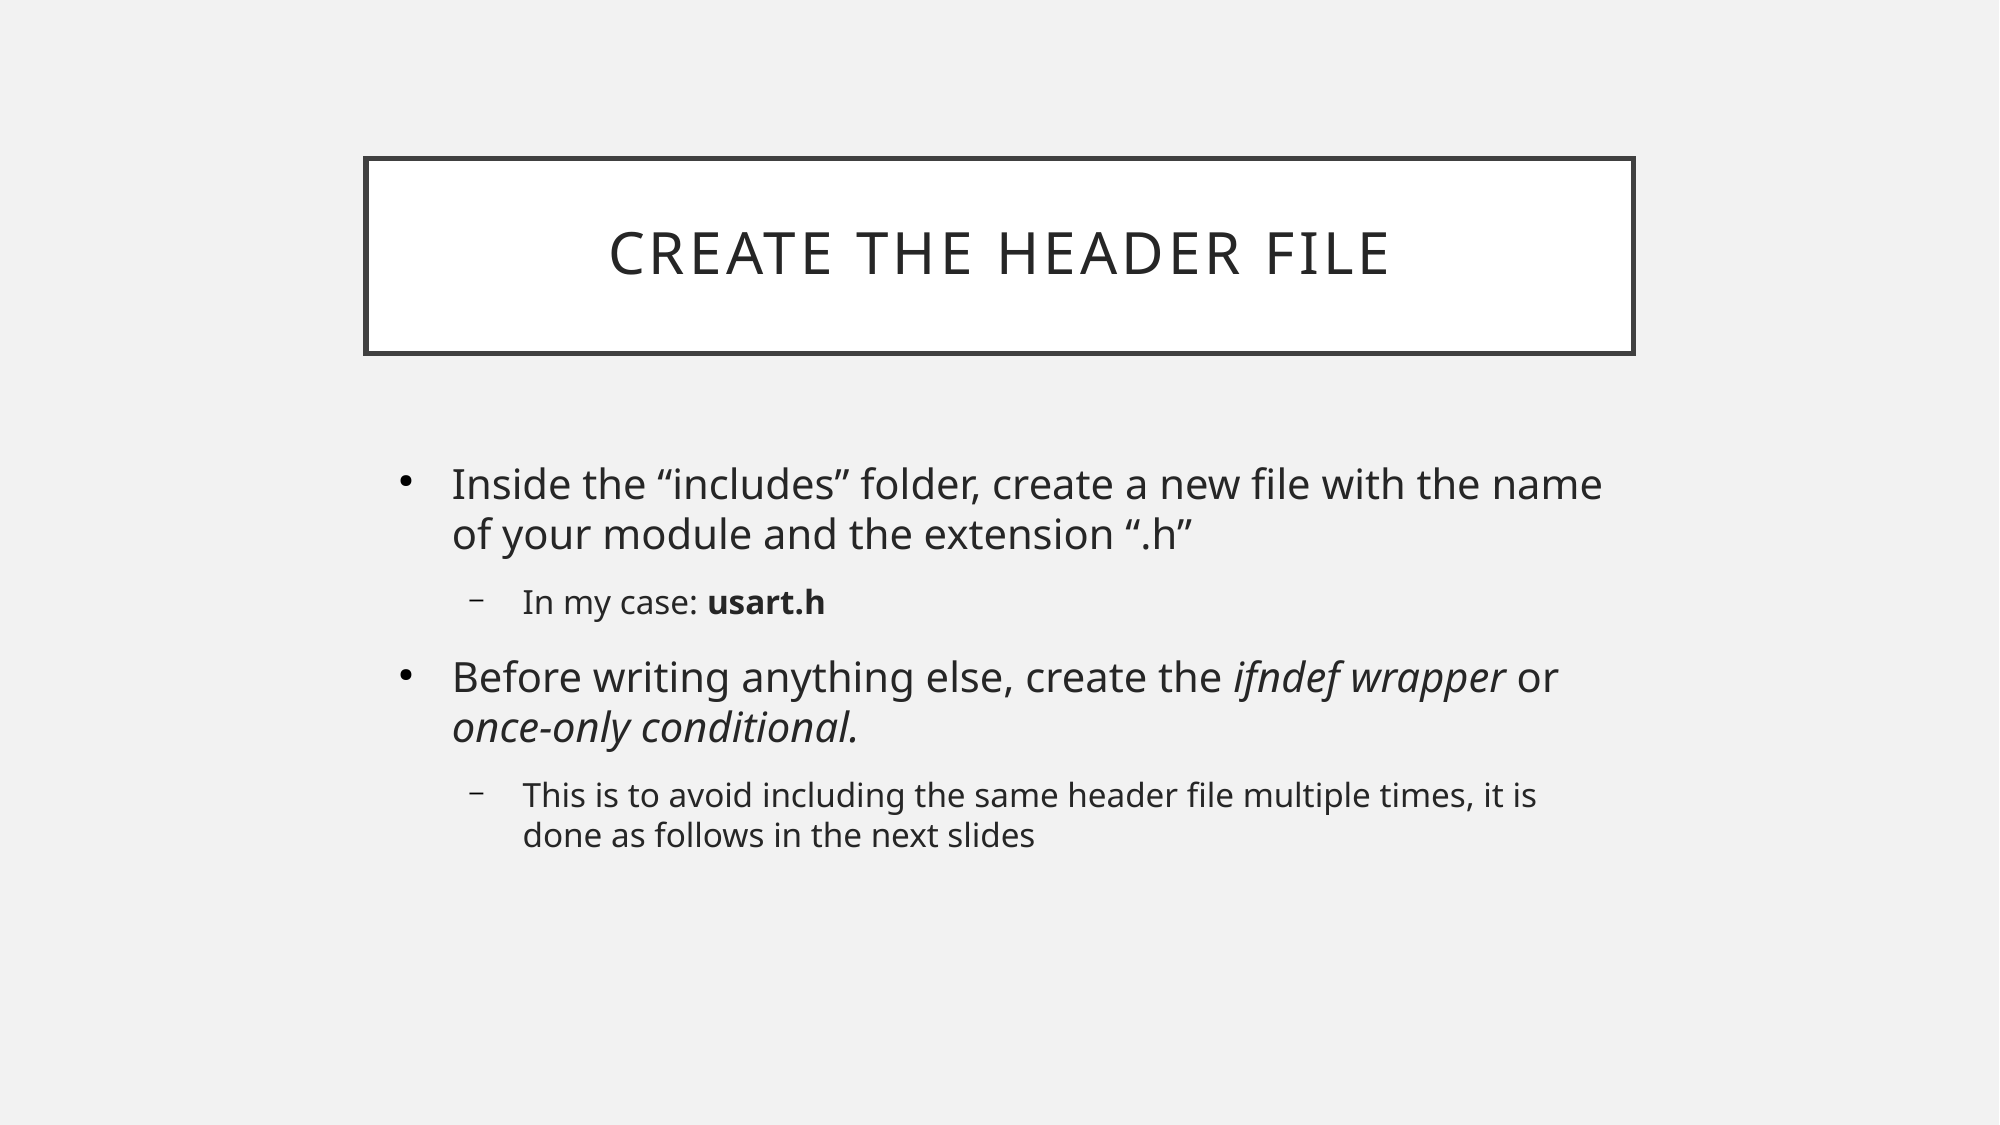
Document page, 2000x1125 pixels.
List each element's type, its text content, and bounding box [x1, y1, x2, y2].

list Inside the “includes” folder, create a new file with the name of your module and the extension “.h” In my case: usart.h Before writing anything else, create the ifndef wrapper or once-only conditional. This is to avoid including the same header file multiple times, it is done as follows in the next slides [365, 450, 1634, 959]
title Create the header file [365, 158, 1634, 354]
